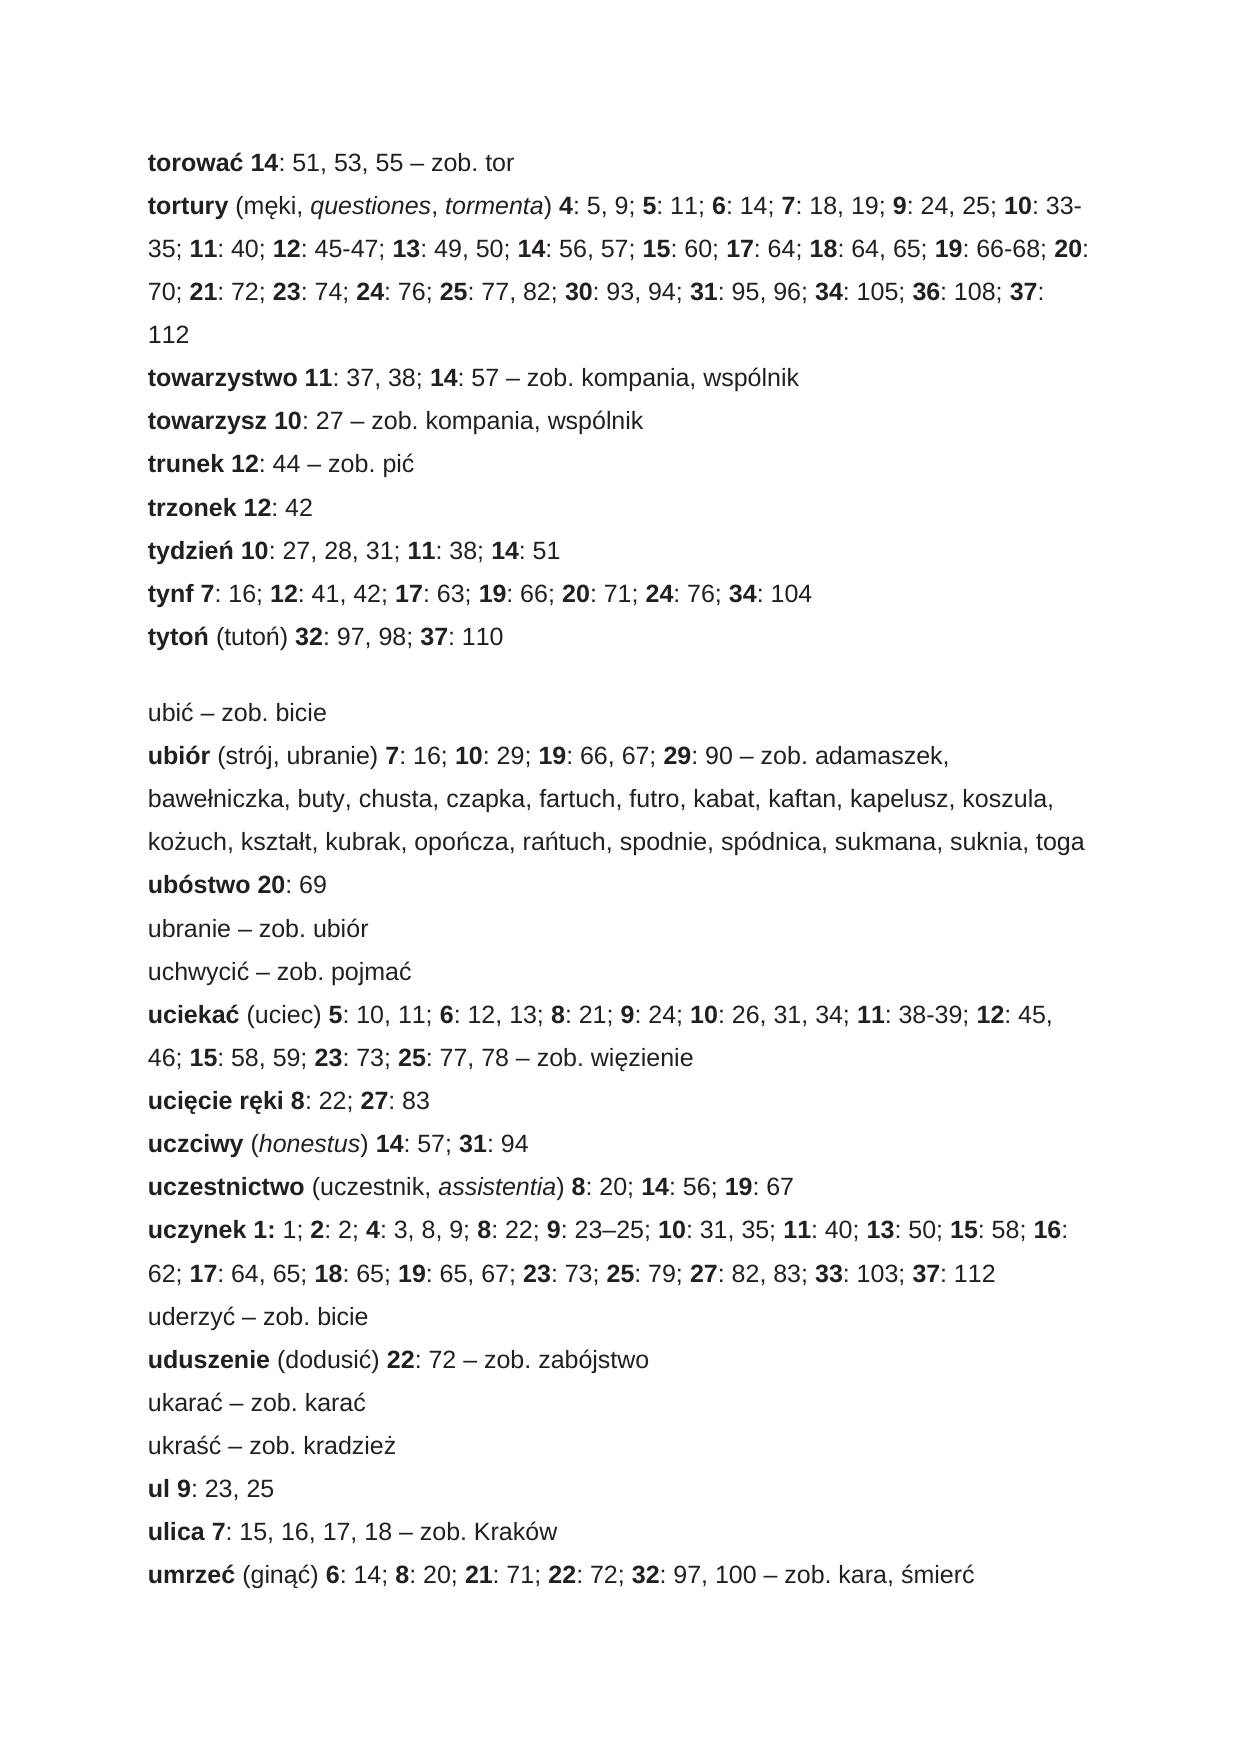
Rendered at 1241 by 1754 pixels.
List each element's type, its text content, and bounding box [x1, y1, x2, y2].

text uczestnictwo (uczestnik, assistentia) 8: 20; 14: 56; 19: 67 [148, 1172, 1093, 1201]
text uderzyć – zob. bicie [148, 1302, 1093, 1331]
text torować 14: 51, 53, 55 – zob. tor [148, 148, 1093, 176]
text umrzeć (ginąć) 6: 14; 8: 20; 21: 71; 22: 72; 32: 97, 100 – zob. kara, śmierć [148, 1561, 1093, 1589]
text ubiór (strój, ubranie) 7: 16; 10: 29; 19: 66, 67; 29: 90 – zob. adamaszek, bawełniczka, buty, chusta, czapka, fartuch, futro, kabat, kaftan, kapelusz, koszula, kożuch, kształt, kubrak, opończa, rańtuch, spodnie, spódnica, sukmana, suknia, toga [148, 741, 1093, 856]
text ul 9: 23, 25 [148, 1474, 1093, 1503]
text ulica 7: 15, 16, 17, 18 – zob. Kraków [148, 1517, 1093, 1546]
text uczynek 1: 1; 2: 2; 4: 3, 8, 9; 8: 22; 9: 23–25; 10: 31, 35; 11: 40; 13: 50; 15: 58; 16: 62; 17: 64, 65; 18: 65; 19: 65, 67; 23: 73; 25: 79; 27: 82, 83; 33: 103; 37: 112 [148, 1216, 1093, 1287]
text uciekać (uciec) 5: 10, 11; 6: 12, 13; 8: 21; 9: 24; 10: 26, 31, 34; 11: 38-39; 12: 45, 46; 15: 58, 59; 23: 73; 25: 77, 78 – zob. więzienie [148, 1000, 1093, 1072]
text tortury (męki, questiones, tormenta) 4: 5, 9; 5: 11; 6: 14; 7: 18, 19; 9: 24, 25; 10: 33-35; 11: 40; 12: 45-47; 13: 49, 50; 14: 56, 57; 15: 60; 17: 64; 18: 64, 65; 19: 66-68; 20: 70; 21: 72; 23: 74; 24: 76; 25: 77, 82; 30: 93, 94; 31: 95, 96; 34: 105; 36: 108; 37: 112 [148, 191, 1093, 349]
text trunek 12: 44 – zob. pić [148, 449, 1093, 478]
text ubić – zob. bicie [148, 698, 1093, 727]
text tytoń (tutoń) 32: 97, 98; 37: 110 [148, 622, 1093, 651]
text uczciwy (honestus) 14: 57; 31: 94 [148, 1129, 1093, 1158]
text ubranie – zob. ubiór [148, 914, 1093, 942]
text ubóstwo 20: 69 [148, 871, 1093, 899]
text tydzień 10: 27, 28, 31; 11: 38; 14: 51 [148, 536, 1093, 564]
text towarzysz 10: 27 – zob. kompania, wspólnik [148, 406, 1093, 435]
text trzonek 12: 42 [148, 493, 1093, 521]
text tynf 7: 16; 12: 41, 42; 17: 63; 19: 66; 20: 71; 24: 76; 34: 104 [148, 579, 1093, 608]
text uduszenie (dodusić) 22: 72 – zob. zabójstwo [148, 1345, 1093, 1374]
text uchwycić – zob. pojmać [148, 957, 1093, 986]
text ukraść – zob. kradzież [148, 1431, 1093, 1460]
text ukarać – zob. karać [148, 1388, 1093, 1417]
text ucięcie ręki 8: 22; 27: 83 [148, 1086, 1093, 1115]
text towarzystwo 11: 37, 38; 14: 57 – zob. kompania, wspólnik [148, 363, 1093, 392]
